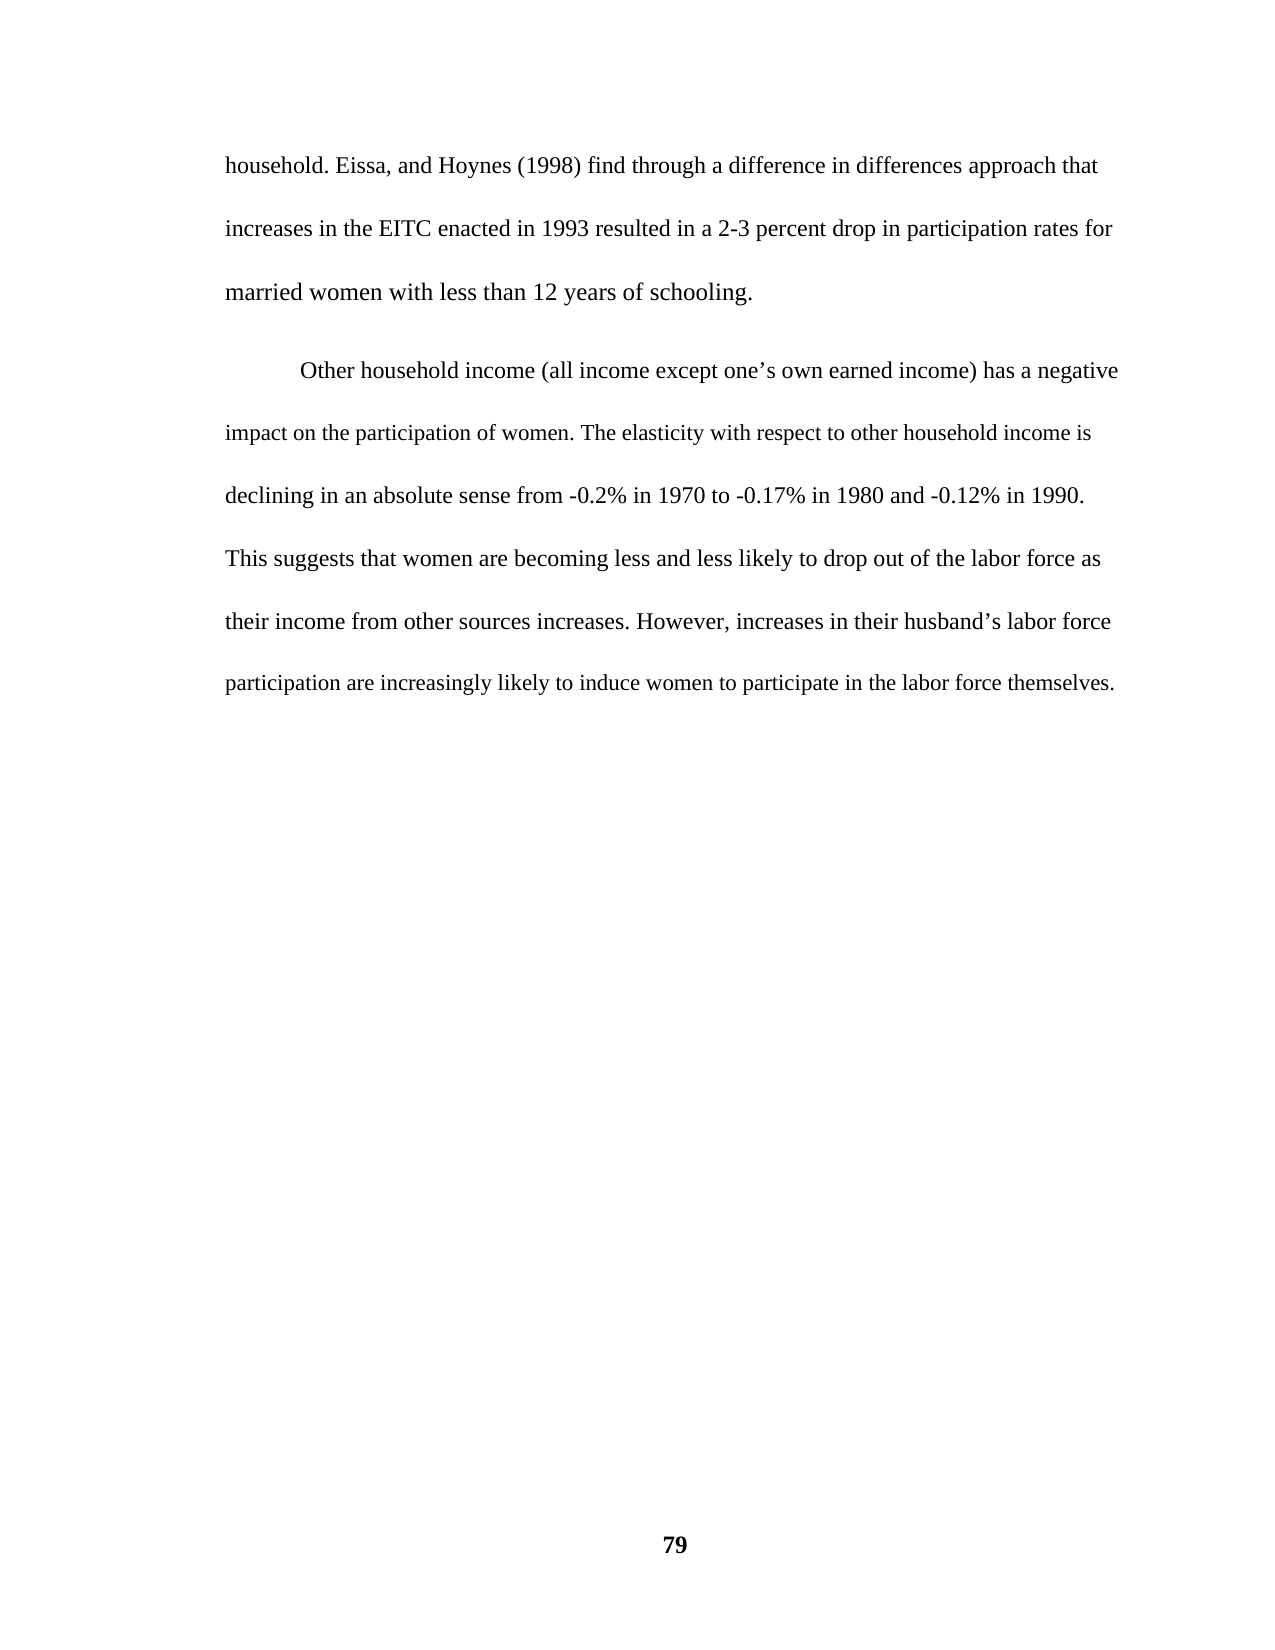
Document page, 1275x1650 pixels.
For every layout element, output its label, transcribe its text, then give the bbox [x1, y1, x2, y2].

text This suggests that women are becoming less and less likely to drop out of the labor force as [225, 544, 1125, 572]
text married women with less than 12 years of schooling. [225, 277, 1125, 306]
text household. Eissa, and Hoynes (1998) find through a difference in differences approach that [225, 152, 1125, 179]
text 79 [662, 1530, 1125, 1559]
text impact on the participation of women. The elasticity with respect to other household income is [225, 419, 1125, 445]
text participation are increasingly likely to induce women to participate in the labor force themselves. [225, 669, 1125, 696]
text increases in the EITC enacted in 1993 resulted in a 2-3 percent drop in participation rates for [225, 214, 1125, 242]
text their income from other sources increases. However, increases in their husband’s labor force [225, 607, 1125, 634]
text Other household income (all income except one’s own earned income) has a negative [300, 356, 1125, 384]
text declining in an absolute sense from -0.2% in 1970 to -0.17% in 1980 and -0.12% in 1990. [225, 482, 1125, 509]
